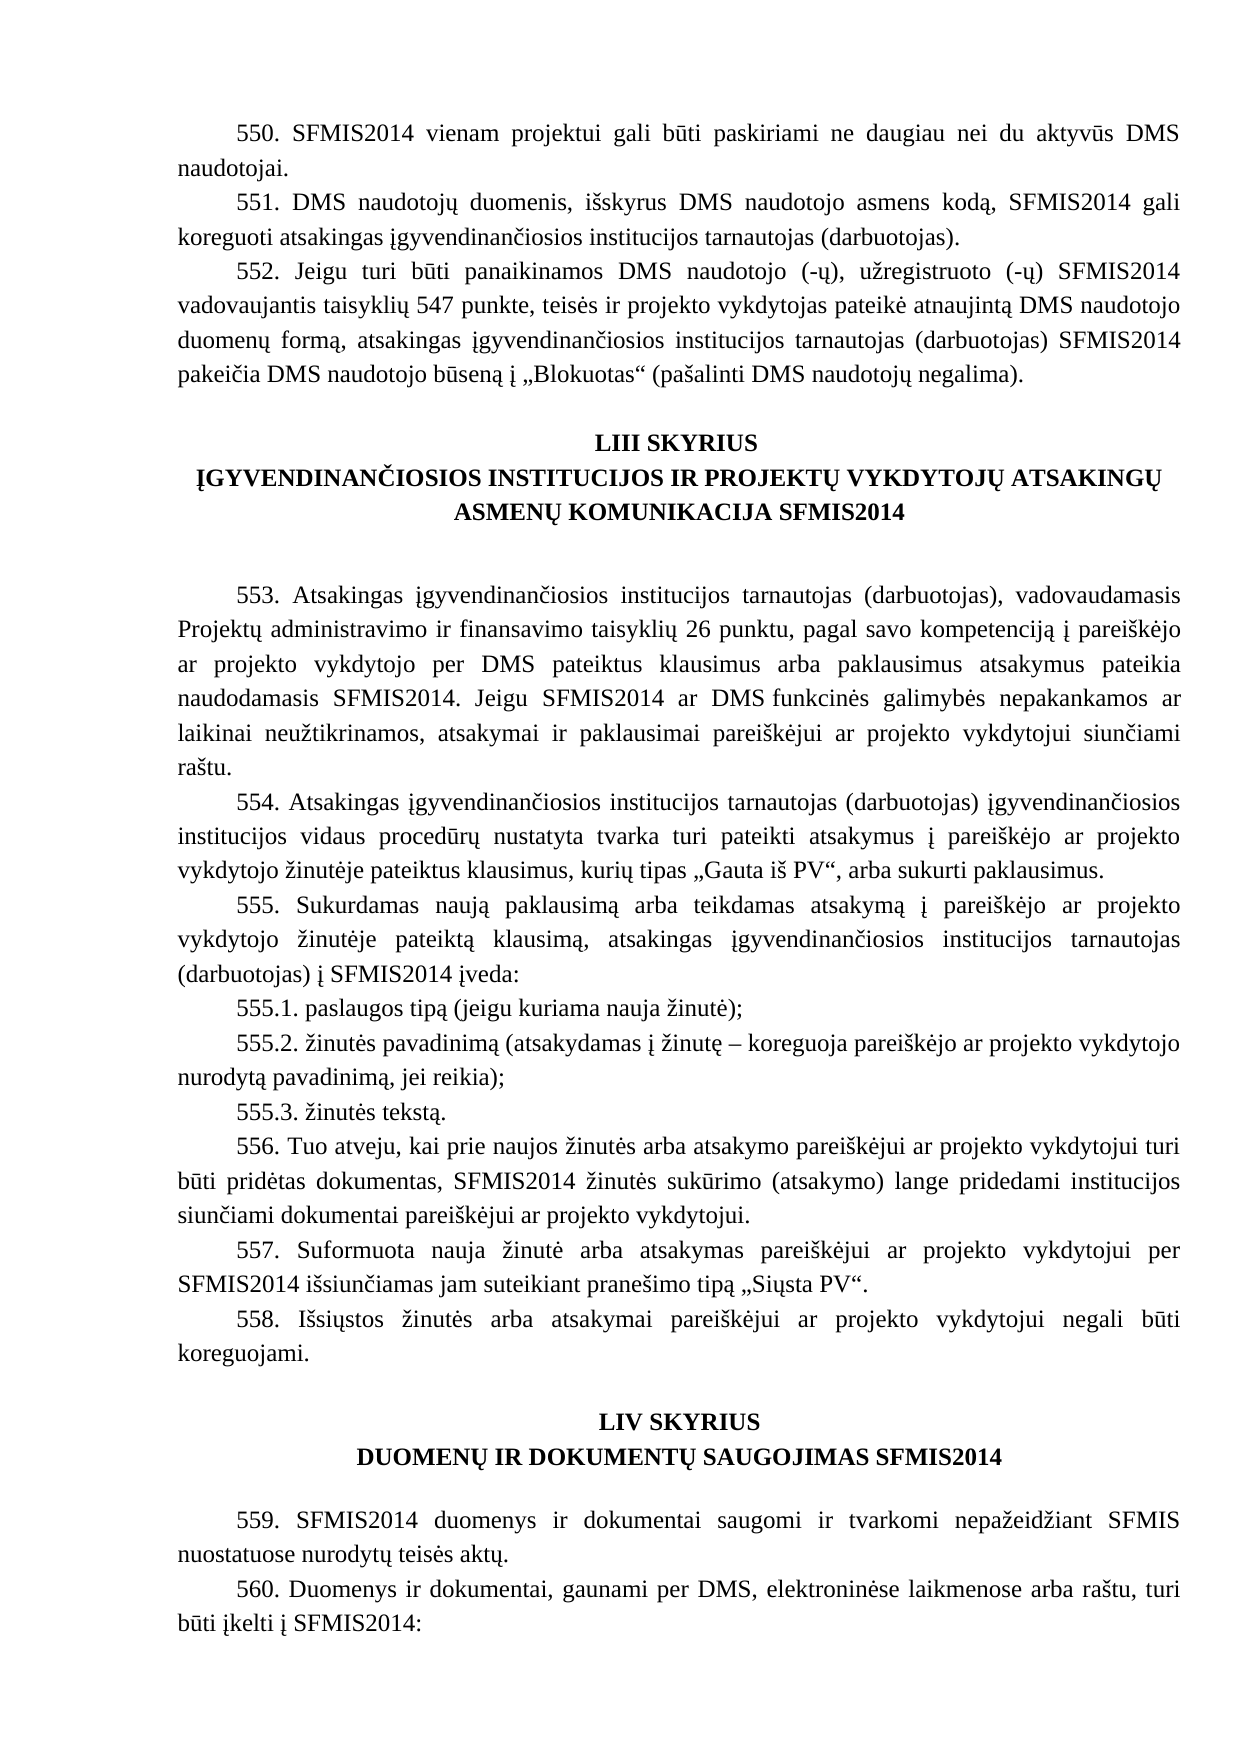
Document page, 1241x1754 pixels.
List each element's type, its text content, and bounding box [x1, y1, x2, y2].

text 557. Suformuota nauja žinutė arba atsakymas pareiškėjui ar projekto vykdytojui per SFMIS2014 išsiunčiamas jam suteikiant pranešimo tipą „Siųsta PV“. [177, 1235, 1181, 1298]
text 553. Atsakingas įgyvendinančiosios institucijos tarnautojas (darbuotojas), vadovaudamasis Projektų administravimo ir finansavimo taisyklių 26 punktu, pagal savo kompetenciją į pareiškėjo ar projekto vykdytojo per DMS pateiktus klausimus arba paklausimus atsakymus pateikia naudodamasis SFMIS2014. Jeigu SFMIS2014 ar DMS funkcinės galimybės nepakankamos ar laikinai neužtikrinamos, atsakymai ir paklausimai pareiškėjui ar projekto vykdytojui siunčiami raštu. [177, 580, 1181, 781]
text ĮGYVENDINANČIOSIOS INSTITUCIJOS IR PROJEKTŲ VYKDYTOJŲ ATSAKINGŲ ASMENŲ KOMUNIKACIJA SFMIS2014 [177, 463, 1181, 526]
text 555.3. žinutės tekstą. [177, 1097, 1181, 1126]
text DUOMENŲ IR DOKUMENTŲ SAUGOJIMAS SFMIS2014 [177, 1442, 1181, 1471]
text 556. Tuo atveju, kai prie naujos žinutės arba atsakymo pareiškėjui ar projekto vykdytojui turi būti pridėtas dokumentas, SFMIS2014 žinutės sukūrimo (atsakymo) lange pridedami institucijos siunčiami dokumentai pareiškėjui ar projekto vykdytojui. [177, 1131, 1181, 1229]
text 551. DMS naudotojų duomenis, išskyrus DMS naudotojo asmens kodą, SFMIS2014 gali koreguoti atsakingas įgyvendinančiosios institucijos tarnautojas (darbuotojas). [177, 187, 1181, 250]
text LIV SKYRIUS [177, 1407, 1181, 1436]
text 558. Išsiųstos žinutės arba atsakymai pareiškėjui ar projekto vykdytojui negali būti koreguojami. [177, 1304, 1181, 1367]
text 559. SFMIS2014 duomenys ir dokumentai saugomi ir tvarkomi nepažeidžiant SFMIS nuostatuose nurodytų teisės aktų. [177, 1505, 1181, 1568]
text 560. Duomenys ir dokumentai, gaunami per DMS, elektroninėse laikmenose arba raštu, turi būti įkelti į SFMIS2014: [177, 1574, 1181, 1637]
text 555.1. paslaugos tipą (jeigu kuriama nauja žinutė); [177, 993, 1181, 1022]
text 554. Atsakingas įgyvendinančiosios institucijos tarnautojas (darbuotojas) įgyvendinančiosios institucijos vidaus procedūrų nustatyta tvarka turi pateikti atsakymus į pareiškėjo ar projekto vykdytojo žinutėje pateiktus klausimus, kurių tipas „Gauta iš PV“, arba sukurti paklausimus. [177, 787, 1181, 884]
text 550. SFMIS2014 vienam projektui gali būti paskiriami ne daugiau nei du aktyvūs DMS naudotojai. [177, 118, 1181, 181]
text 555. Sukurdamas naują paklausimą arba teikdamas atsakymą į pareiškėjo ar projekto vykdytojo žinutėje pateiktą klausimą, atsakingas įgyvendinančiosios institucijos tarnautojas (darbuotojas) į SFMIS2014 įveda: [177, 890, 1181, 988]
text 552. Jeigu turi būti panaikinamos DMS naudotojo (-ų), užregistruoto (-ų) SFMIS2014 vadovaujantis taisyklių 547 punkte, teisės ir projekto vykdytojas pateikė atnaujintą DMS naudotojo duomenų formą, atsakingas įgyvendinančiosios institucijos tarnautojas (darbuotojas) SFMIS2014 pakeičia DMS naudotojo būseną į „Blokuotas“ (pašalinti DMS naudotojų negalima). [177, 256, 1181, 388]
text LIII SKYRIUS [177, 428, 1181, 457]
text 555.2. žinutės pavadinimą (atsakydamas į žinutę – koreguoja pareiškėjo ar projekto vykdytojo nurodytą pavadinimą, jei reikia); [177, 1028, 1181, 1091]
